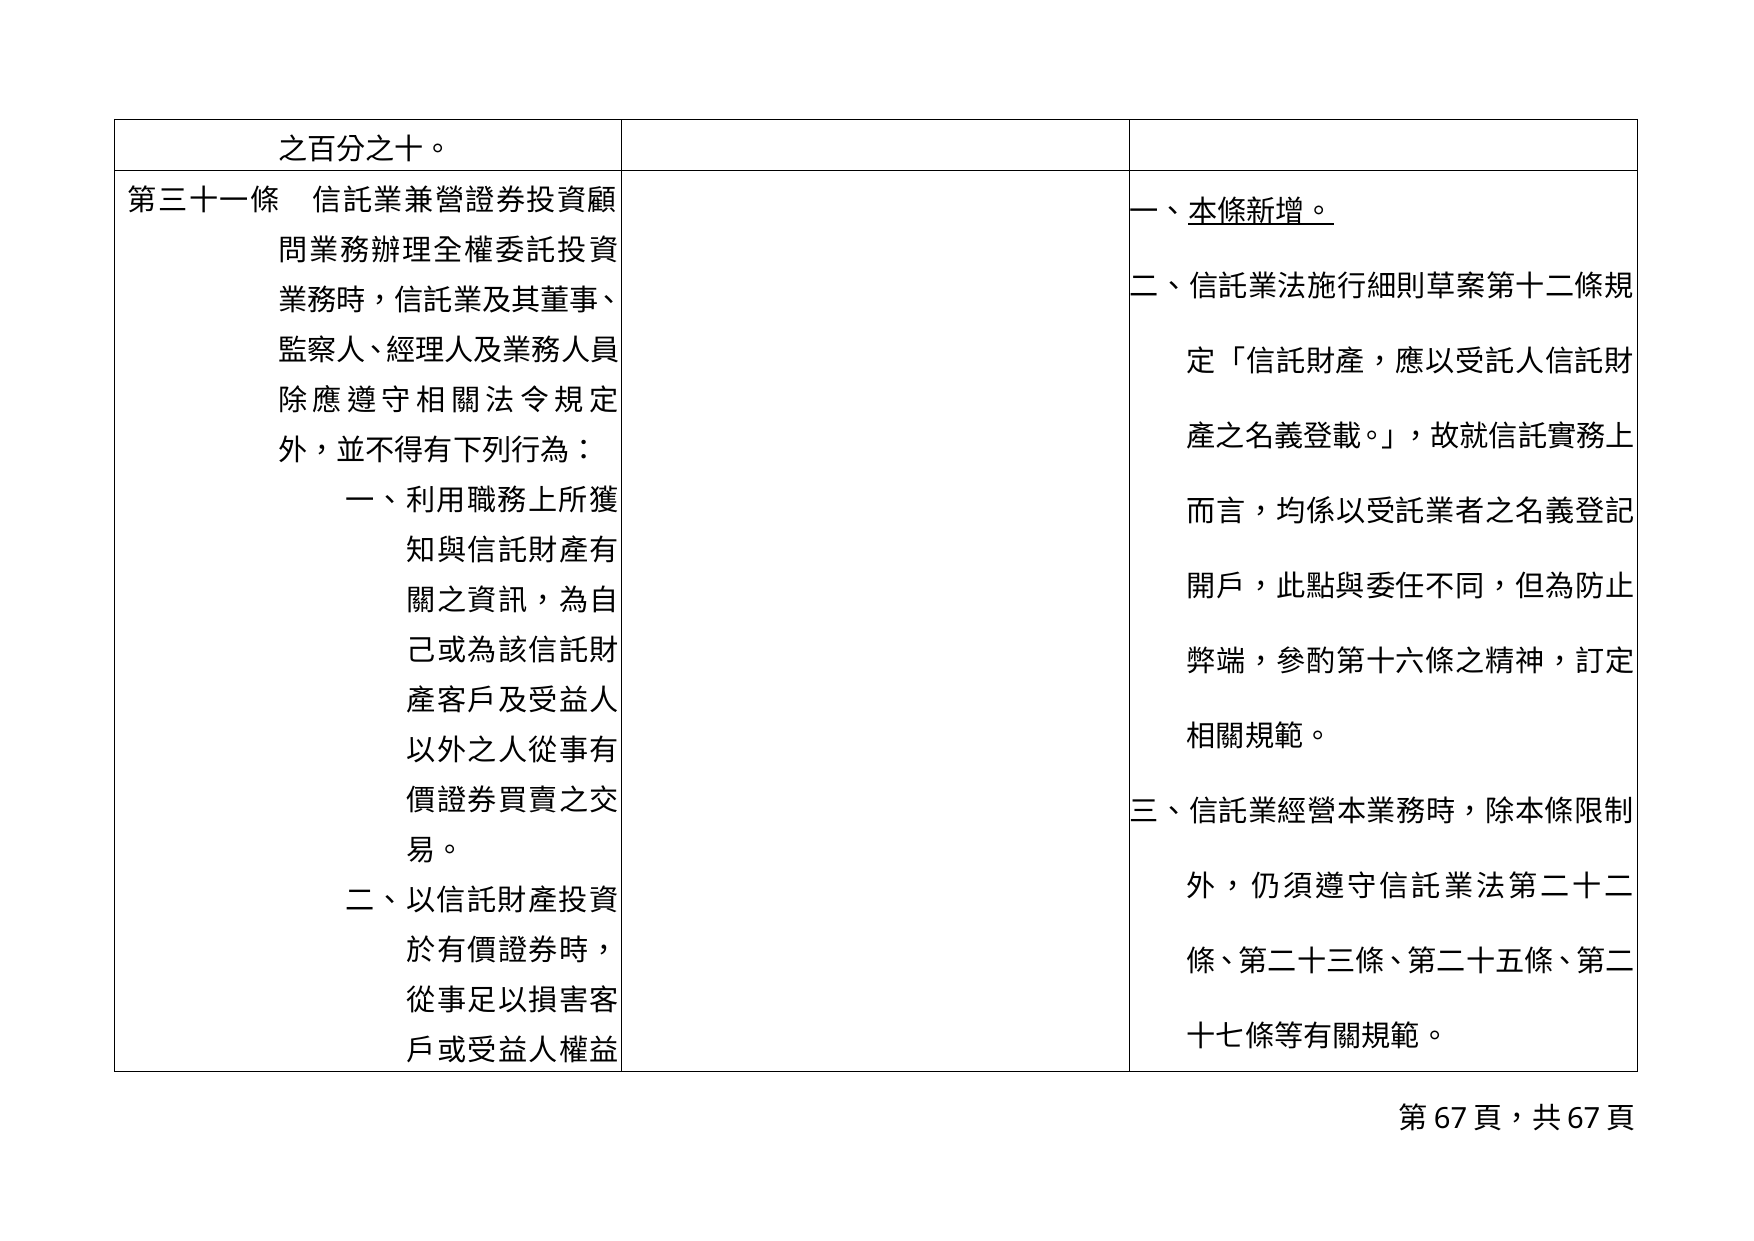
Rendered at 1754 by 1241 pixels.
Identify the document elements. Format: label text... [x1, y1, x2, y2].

table_cell 之百分之十。 [115, 120, 621, 170]
table_cell [1130, 120, 1637, 170]
table_cell 一、本條新增。 二、信託業法施行細則草案第十二條規定「信託財產，應以受託人信託財產之名義登載。」，故就信託實務上而言，均係以受託業者之名義登記開戶，此點與委任不同，但為防止弊端，參酌第十六條之精神，訂定相關規範。 三、信託業經營本業務時，除本條限制外，仍須遵守信託業法第二十二條、第二十三條、第二十五條、第二十七條等有關規範。 [1130, 171, 1637, 1071]
table_cell [622, 120, 1129, 170]
table_cell [622, 171, 1129, 1071]
table_cell 第三十一條 信託業兼營證券投資顧問業務辦理全權委託投資業務時，信託業及其董事、監察人、經理人及業務人員除應遵守相關法令規定外，並不得有下列行為： 一、利用職務上所獲知與信託財產有關之資訊，為自己或為該信託財產客戶及受益人以外之人從事有價證券買賣之交易。 二、以信託財產投資於有價證券時，從事足以損害客戶或受益人權益 [115, 171, 621, 1071]
